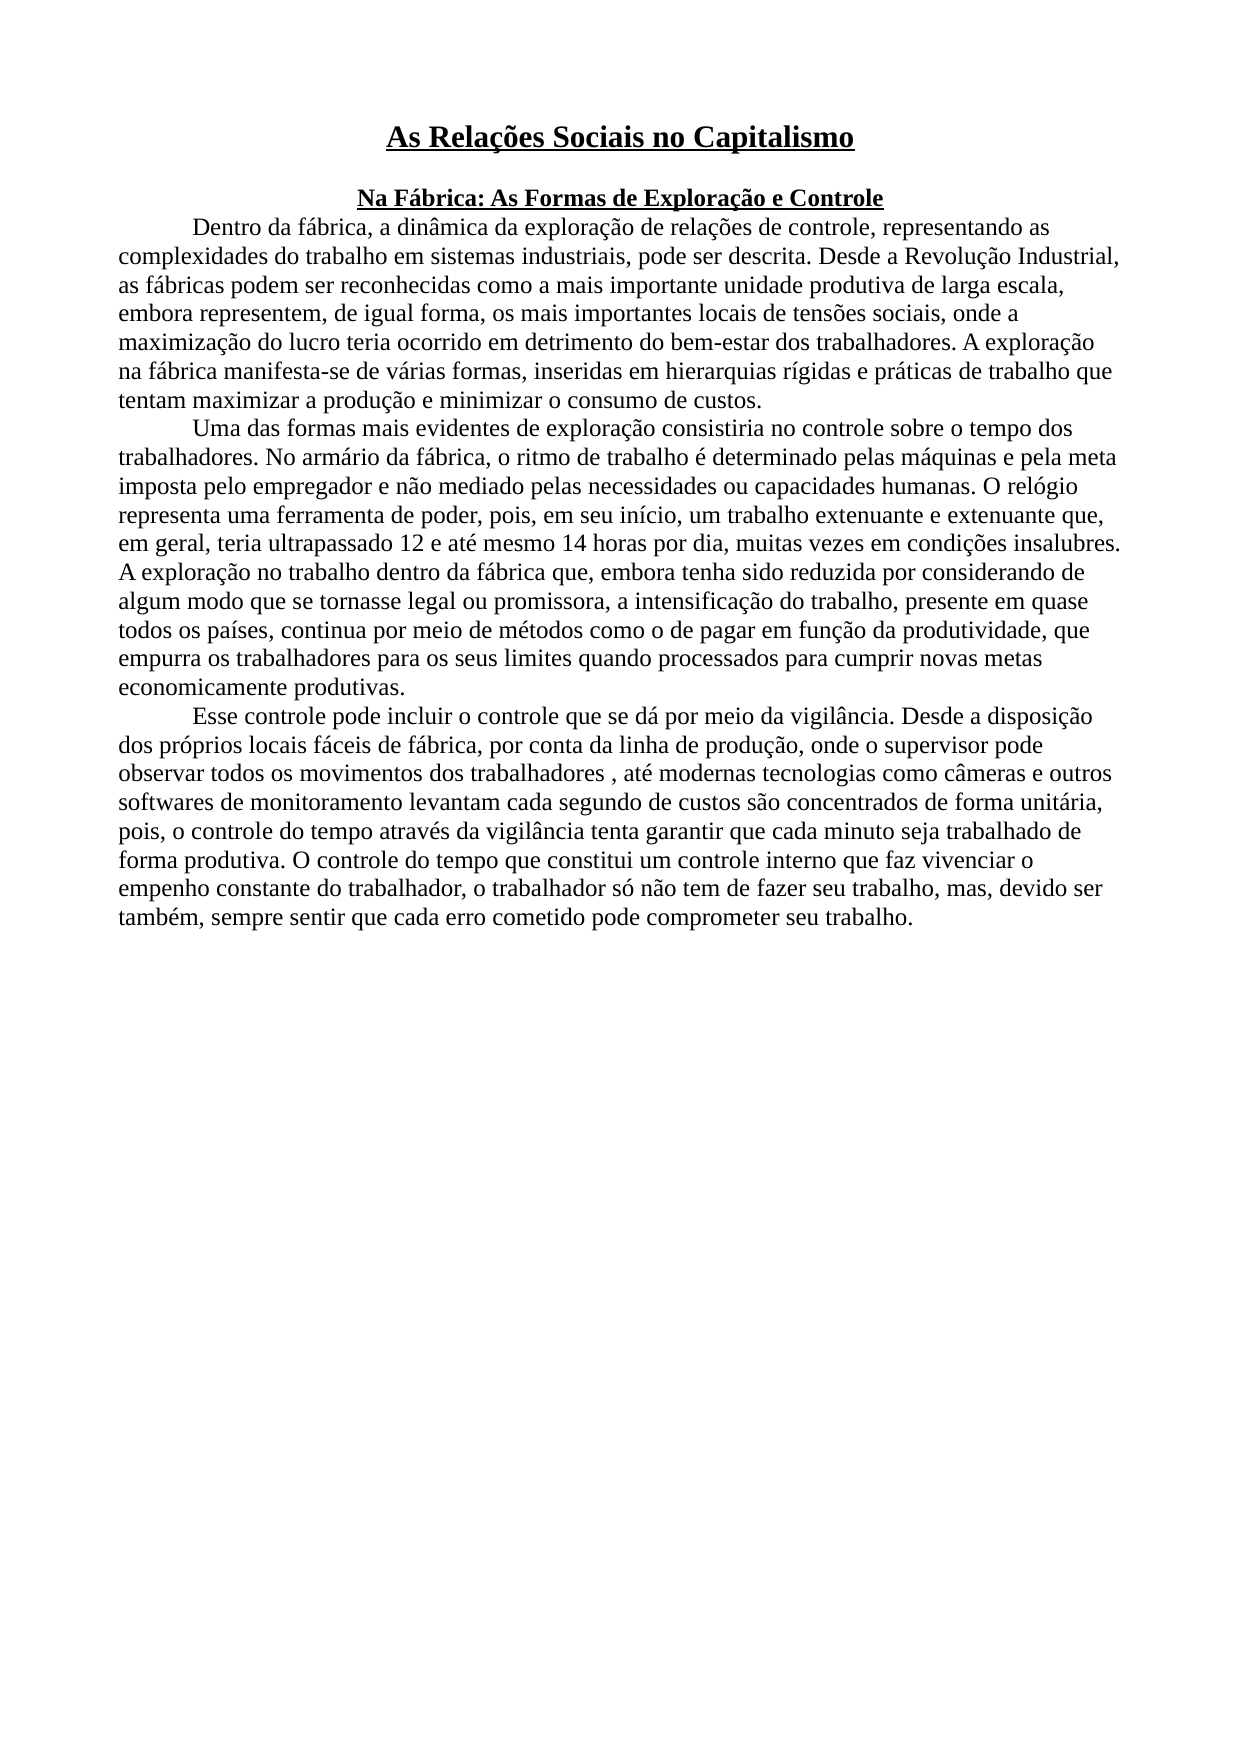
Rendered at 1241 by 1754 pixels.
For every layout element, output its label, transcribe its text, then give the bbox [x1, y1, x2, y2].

text Uma das formas mais evidentes de exploração consistiria no controle sobre o tempo dos trabalhadores. No armário da fábrica, o ritmo de trabalho é determinado pelas máquinas e pela meta imposta pelo empregador e não mediado pelas necessidades ou capacidades humanas. O relógio representa uma ferramenta de poder, pois, em seu início, um trabalho extenuante e extenuante que, em geral, teria ultrapassado 12 e até mesmo 14 horas por dia, muitas vezes em condições insalubres. A exploração no trabalho dentro da fábrica que, embora tenha sido reduzida por considerando de algum modo que se tornasse legal ou promissora, a intensificação do trabalho, presente em quase todos os países, continua por meio de métodos como o de pagar em função da produtividade, que empurra os trabalhadores para os seus limites quando processados para cumprir novas metas economicamente produtivas. [118, 413, 1122, 701]
text Esse controle pode incluir o controle que se dá por meio da vigilância. Desde a disposição dos próprios locais fáceis de fábrica, por conta da linha de produção, onde o supervisor pode observar todos os movimentos dos trabalhadores , até modernas tecnologias como câmeras e outros softwares de monitoramento levantam cada segundo de custos são concentrados de forma unitária, pois, o controle do tempo através da vigilância tenta garantir que cada minuto seja trabalhado de forma produtiva. O controle do tempo que constitui um controle interno que faz vivenciar o empenho constante do trabalhador, o trabalhador só não tem de fazer seu trabalho, mas, devido ser também, sempre sentir que cada erro cometido pode comprometer seu trabalho. [118, 701, 1122, 931]
text Dentro da fábrica, a dinâmica da exploração de relações de controle, representando as complexidades do trabalho em sistemas industriais, pode ser descrita. Desde a Revolução Industrial, as fábricas podem ser reconhecidas como a mais importante unidade produtiva de larga escala, embora representem, de igual forma, os mais importantes locais de tensões sociais, onde a maximização do lucro teria ocorrido em detrimento do bem-estar dos trabalhadores. A exploração na fábrica manifesta-se de várias formas, inseridas em hierarquias rígidas e práticas de trabalho que tentam maximizar a produção e minimizar o consumo de custos. [118, 212, 1122, 413]
text Na Fábrica: As Formas de Exploração e Controle [118, 183, 1122, 212]
